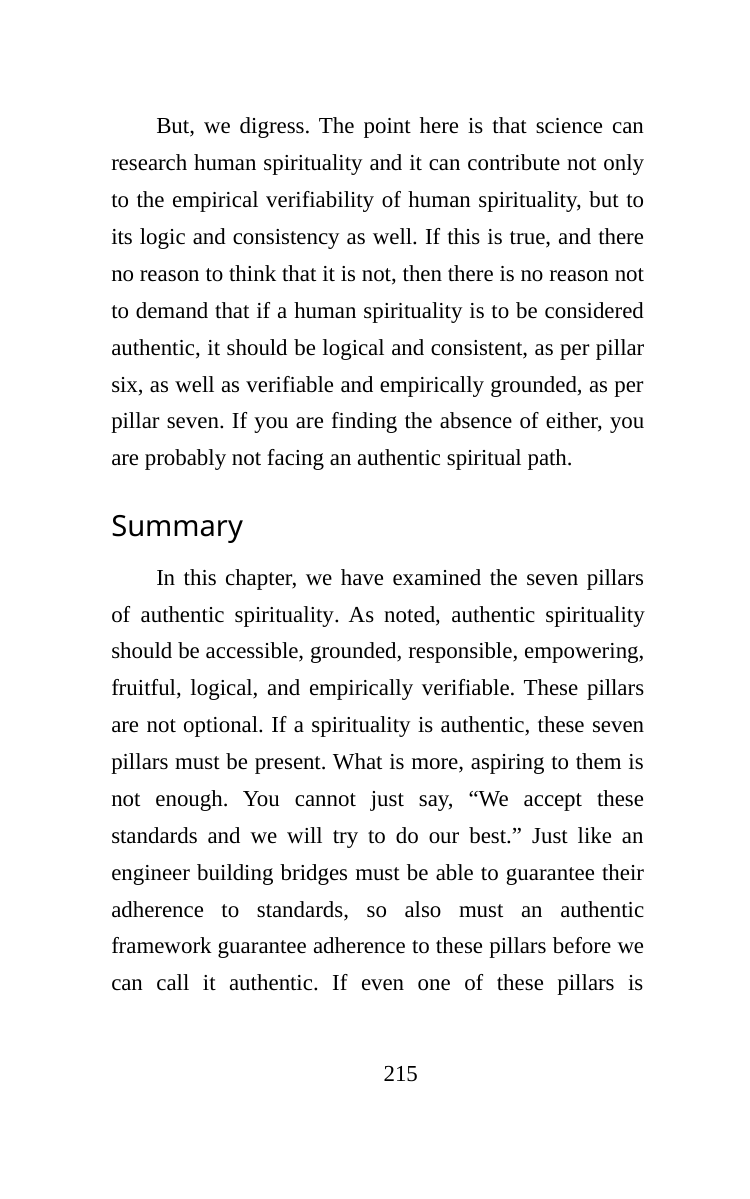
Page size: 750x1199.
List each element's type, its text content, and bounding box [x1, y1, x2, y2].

text In this chapter, we have examined the seven pillars of authentic spirituality. As noted, authentic spirituality should be accessible, grounded, responsible, empowering, fruitful, logical, and empirically verifiable. These pillars are not optional. If a spirituality is authentic, these seven pillars must be present. What is more, aspiring to them is not enough. You cannot just say, “We accept these standards and we will try to do our best.” Just like an engineer building bridges must be able to guarantee their adherence to standards, so also must an authentic framework guarantee adherence to these pillars before we can call it authentic. If even one of these pillars is [111, 564, 645, 996]
subtitle Summary [111, 505, 645, 545]
text But, we digress. The point here is that science can research human spirituality and it can contribute not only to the empirical verifiability of human spirituality, but to its logic and consistency as well. If this is true, and there no reason to think that it is not, then there is no reason not to demand that if a human spirituality is to be considered authentic, it should be logical and consistent, as per pillar six, as well as verifiable and empirically grounded, as per pillar seven. If you are finding the absence of either, you are probably not facing an authentic spiritual path. [111, 112, 645, 471]
